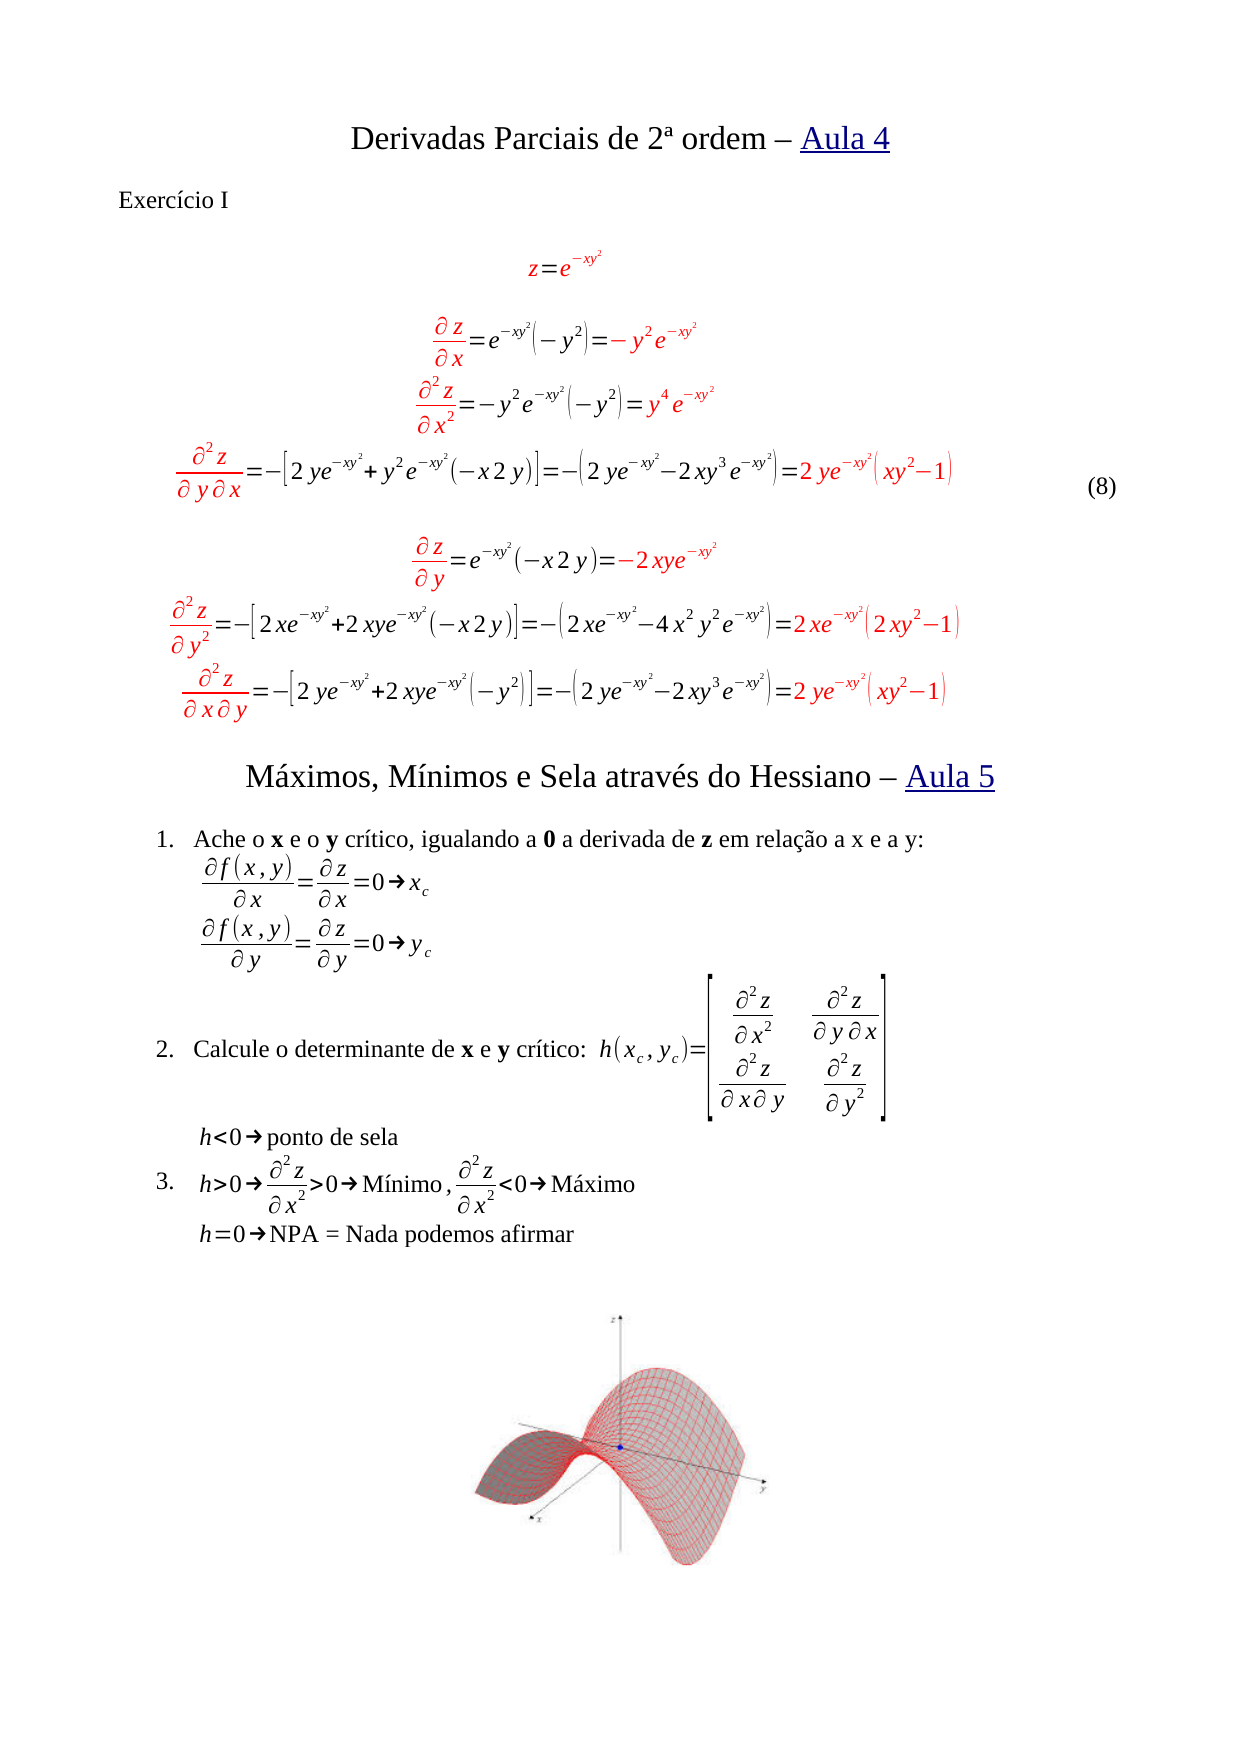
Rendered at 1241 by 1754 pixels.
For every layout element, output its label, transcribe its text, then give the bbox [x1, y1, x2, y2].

text Máximos, Mínimos e Sela através do Hessiano – Aula 5 [118, 757, 1122, 795]
picture [470, 1304, 770, 1569]
text Exercício I [118, 185, 1122, 214]
list Ache o x e o y crítico, igualando a 0 a derivada de z em relação a x e a y: [156, 824, 1122, 973]
list Calcule o determinante de x e y crítico: [156, 973, 1122, 1123]
text Derivadas Parciais de 2ª ordem – Aula 4 [118, 118, 1122, 156]
table_header (8) [1010, 243, 1122, 728]
table_header [118, 243, 1010, 728]
